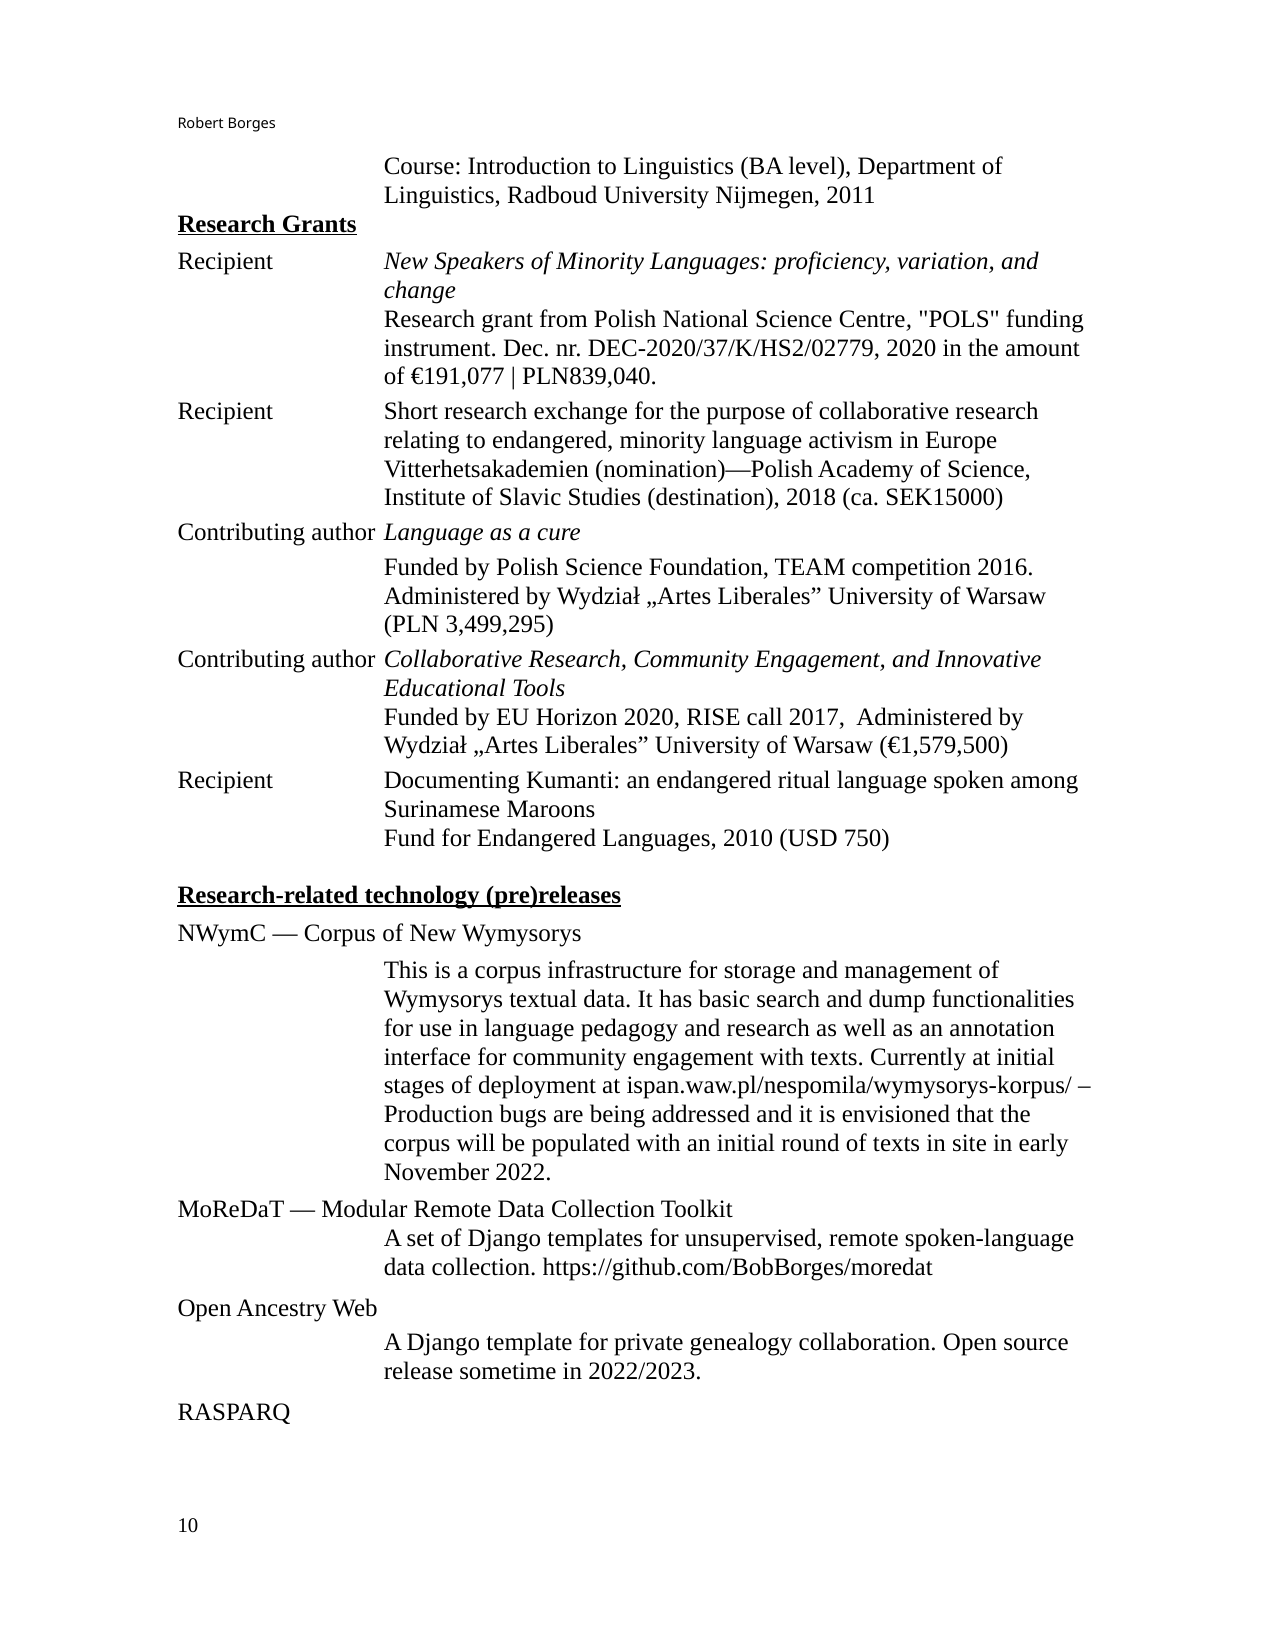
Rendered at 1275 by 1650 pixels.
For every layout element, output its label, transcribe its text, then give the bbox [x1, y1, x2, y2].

text Contributing author Collaborative Research, Community Engagement, and Innovative Educational Tools [177, 644, 1098, 702]
text Recipient Short research exchange for the purpose of collaborative research relating to endangered, minority language activism in Europe [177, 396, 1098, 454]
text Fund for Endangered Languages, 2010 (USD 750) [177, 823, 1098, 852]
text This is a corpus infrastructure for storage and management of Wymysorys textual data. It has basic search and dump functionalities for use in language pedagogy and research as well as an annotation interface for community engagement with texts. Currently at initial stages of deployment at ispan.waw.pl/nespomila/wymysorys-korpus/ – Production bugs are being addressed and it is envisioned that the corpus will be populated with an initial round of texts in site in early November 2022. [177, 956, 1098, 1186]
text Research-related technology (pre)releases [177, 880, 1098, 909]
text RASPARQ [177, 1397, 1098, 1426]
text A set of Django templates for unsupervised, remote spoken-language data collection. https://github.com/BobBorges/moredat [177, 1223, 1098, 1281]
text Research Grants [177, 209, 1098, 237]
text Research grant from Polish National Science Centre, "POLS" funding instrument. Dec. nr. DEC-2020/37/K/HS2/02779, 2020 in the amount of €191,077 | PLN839,040. [177, 304, 1098, 390]
text MoReDaT — Modular Remote Data Collection Toolkit [177, 1194, 1098, 1223]
text Recipient New Speakers of Minority Languages: proficiency, variation, and change [177, 246, 1098, 304]
text Funded by EU Horizon 2020, RISE call 2017, Administered by Wydział „Artes Liberales” University of Warsaw (€1,579,500) [177, 702, 1098, 759]
text Open Ancestry Web [177, 1293, 1098, 1321]
text Contributing author Language as a cure [177, 517, 1098, 546]
text Course: Introduction to Linguistics (BA level), Department of Linguistics, Radboud University Nijmegen, 2011 [177, 151, 1098, 209]
text A Django template for private genealogy collaboration. Open source release sometime in 2022/2023. [177, 1327, 1098, 1385]
text NWymC — Corpus of New Wymysorys [177, 918, 1098, 947]
text Funded by Polish Science Foundation, TEAM competition 2016. Administered by Wydział „Artes Liberales” University of Warsaw (PLN 3,499,295) [177, 552, 1098, 638]
text Recipient Documenting Kumanti: an endangered ritual language spoken among Surinamese Maroons [177, 765, 1098, 823]
text Vitterhetsakademien (nomination)—Polish Academy of Science, Institute of Slavic Studies (destination), 2018 (ca. SEK15000) [177, 454, 1098, 511]
